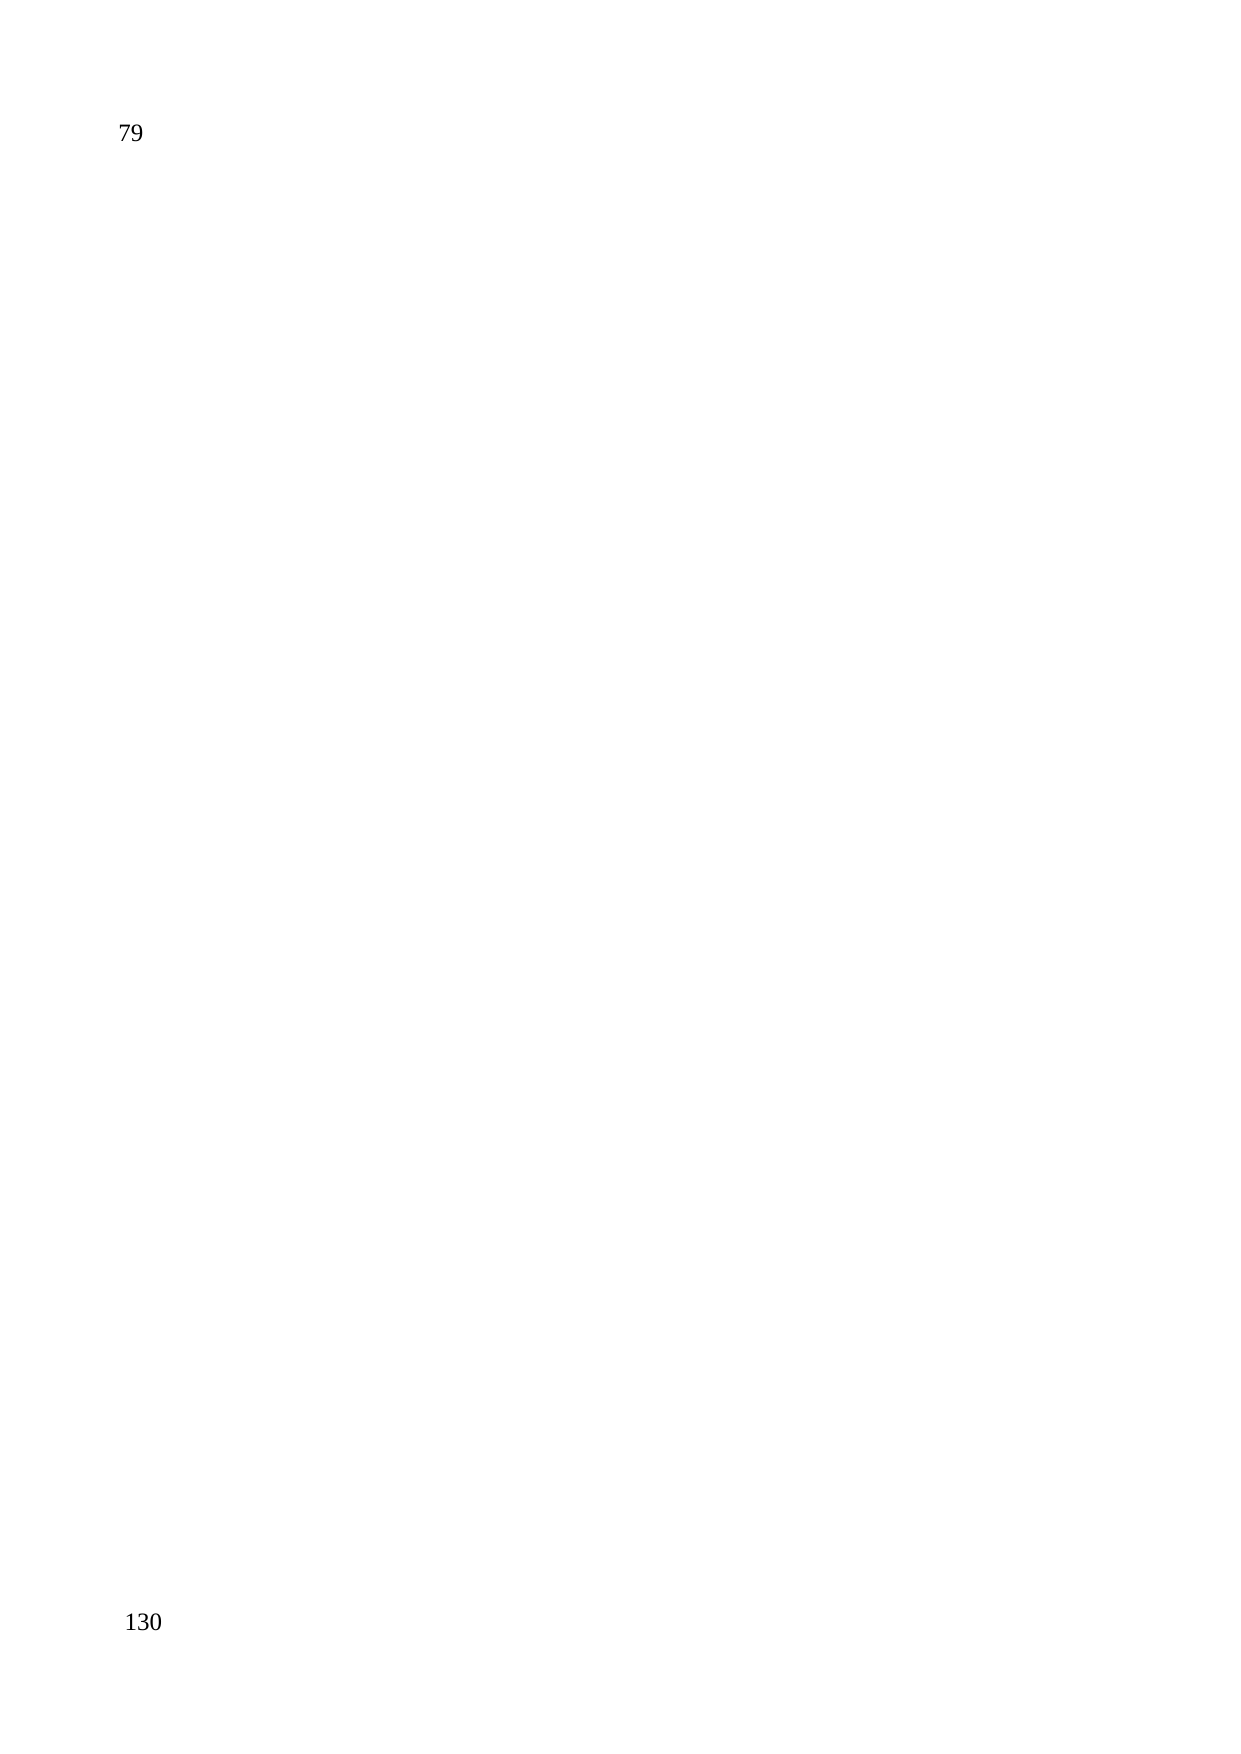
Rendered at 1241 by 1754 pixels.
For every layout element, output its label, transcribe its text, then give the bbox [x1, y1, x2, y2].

text 79 [118, 118, 1122, 147]
